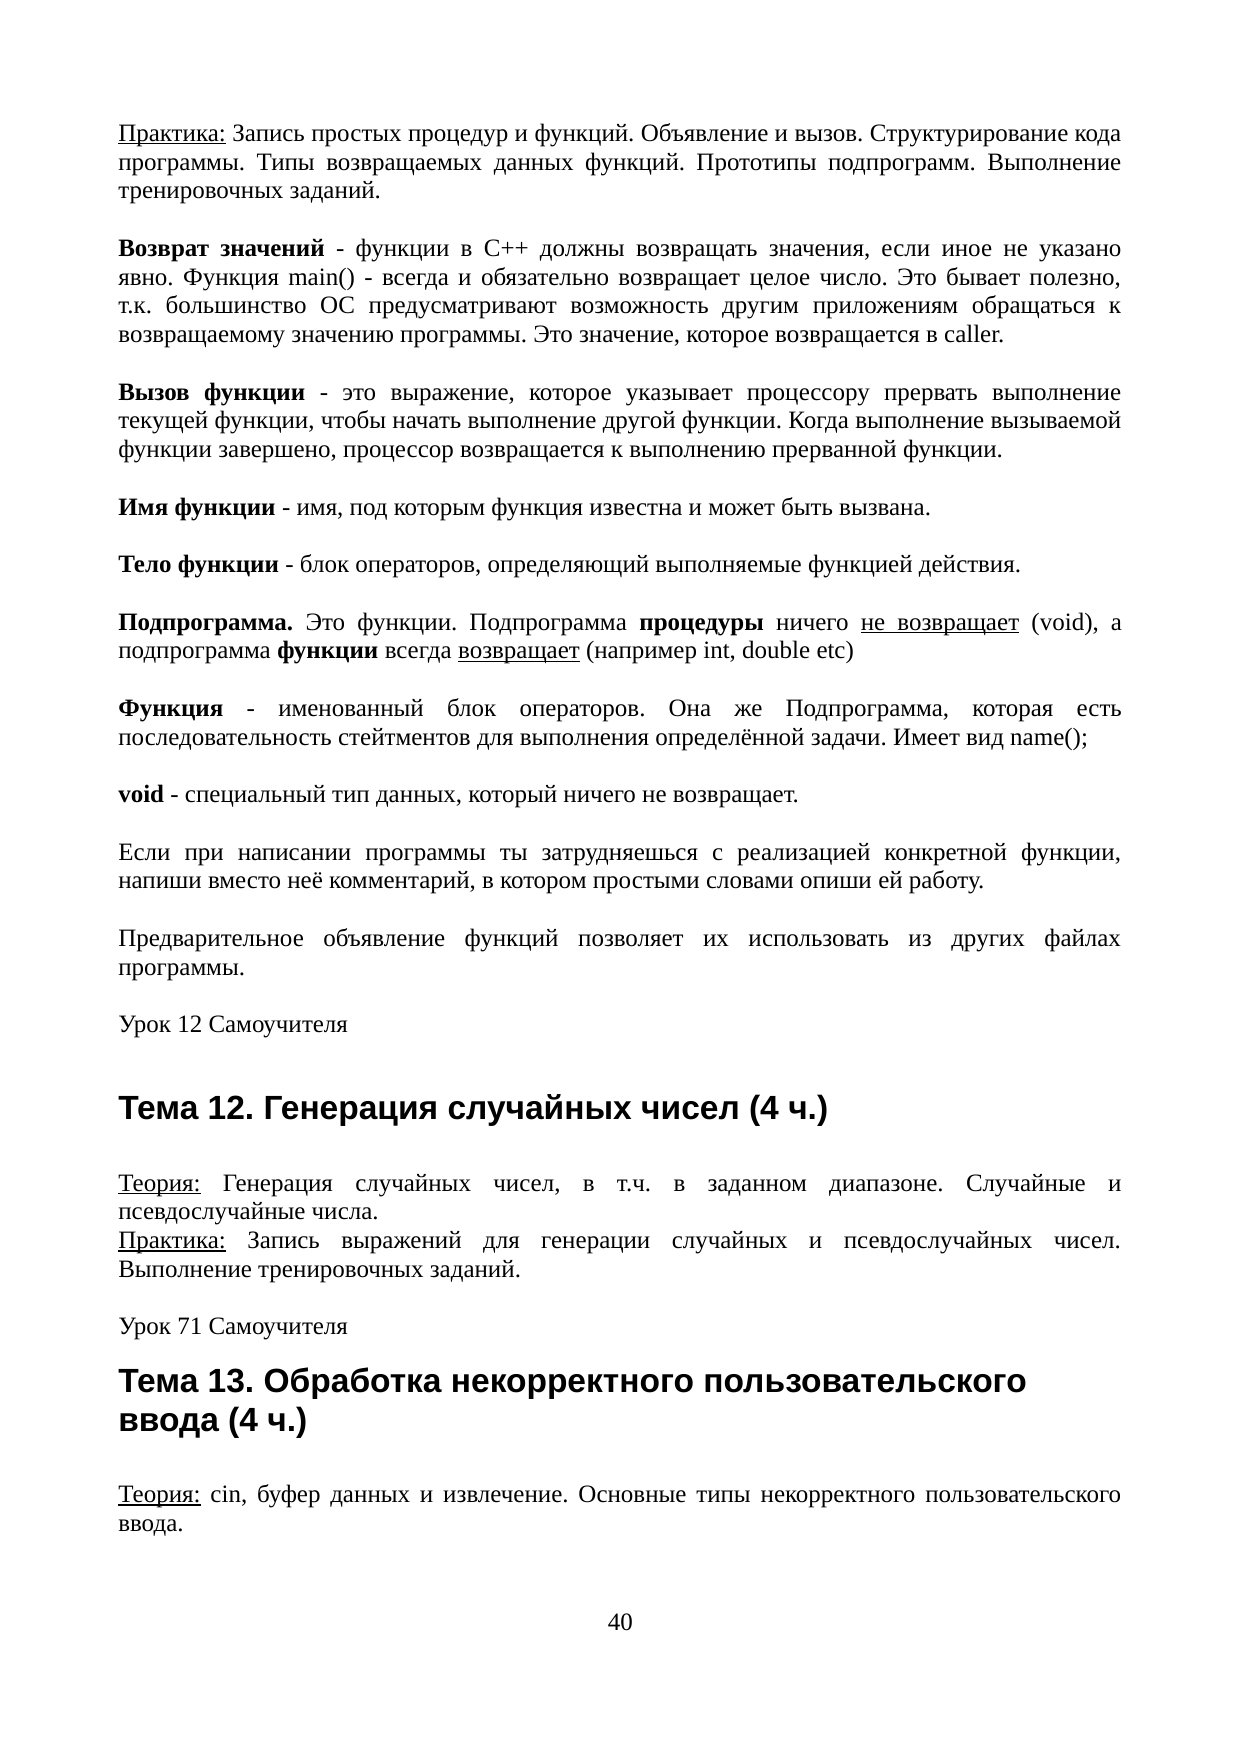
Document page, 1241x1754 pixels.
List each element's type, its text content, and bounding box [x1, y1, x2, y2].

text Вызов функции - это выражение, которое указывает процессору прервать выполнение текущей функции, чтобы начать выполнение другой функции. Когда выполнение вызываемой функции завершено, процессор возвращается к выполнению прерванной функции. [118, 377, 1122, 463]
text Тело функции - блок операторов, определяющий выполняемые функцией действия. [118, 549, 1122, 578]
text Практика: Запись простых процедур и функций. Объявление и вызов. Структурирование кода программы. Типы возвращаемых данных функций. Прототипы подпрограмм. Выполнение тренировочных заданий. [118, 118, 1122, 204]
text Если при написании программы ты затрудняешься с реализацией конкретной функции, напиши вместо неё комментарий, в котором простыми словами опиши ей работу. [118, 837, 1122, 894]
text Предварительное объявление функций позволяет их использовать из других файлах программы. [118, 923, 1122, 981]
text Урок 71 Самоучителя [118, 1311, 1122, 1340]
text Имя функции - имя, под которым функция известна и может быть вызвана. [118, 492, 1122, 521]
text Практика: Запись выражений для генерации случайных и псевдослучайных чисел. Выполнение тренировочных заданий. [118, 1225, 1122, 1283]
text Теория: cin, буфер данных и извлечение. Основные типы некорректного пользовательского ввода. [118, 1479, 1122, 1537]
subtitle Тема 12. Генерация случайных чисел (4 ч.) [118, 1088, 1122, 1126]
text Возврат значений - функции в C++ должны возвращать значения, если иное не указано явно. Функция main() - всегда и обязательно возвращает целое число. Это бывает полезно, т.к. большинство ОС предусматривают возможность другим приложениям обращаться к возвращаемому значению программы. Это значение, которое возвращается в caller. [118, 233, 1122, 348]
text Функция - именованный блок операторов. Она же Подпрограмма, которая есть последовательность стейтментов для выполнения определённой задачи. Имеет вид name(); [118, 693, 1122, 751]
text Теория: Генерация случайных чисел, в т.ч. в заданном диапазоне. Случайные и псевдослучайные числа. [118, 1168, 1122, 1225]
subtitle Тема 13. Обработка некорректного пользовательского ввода (4 ч.) [118, 1361, 1122, 1438]
text void - специальный тип данных, который ничего не возвращает. [118, 779, 1122, 808]
text Подпрограмма. Это функции. Подпрограмма процедуры ничего не возвращает (void), а подпрограмма функции всегда возвращает (например int, double etc) [118, 607, 1122, 664]
text Урок 12 Самоучителя [118, 1009, 1122, 1038]
